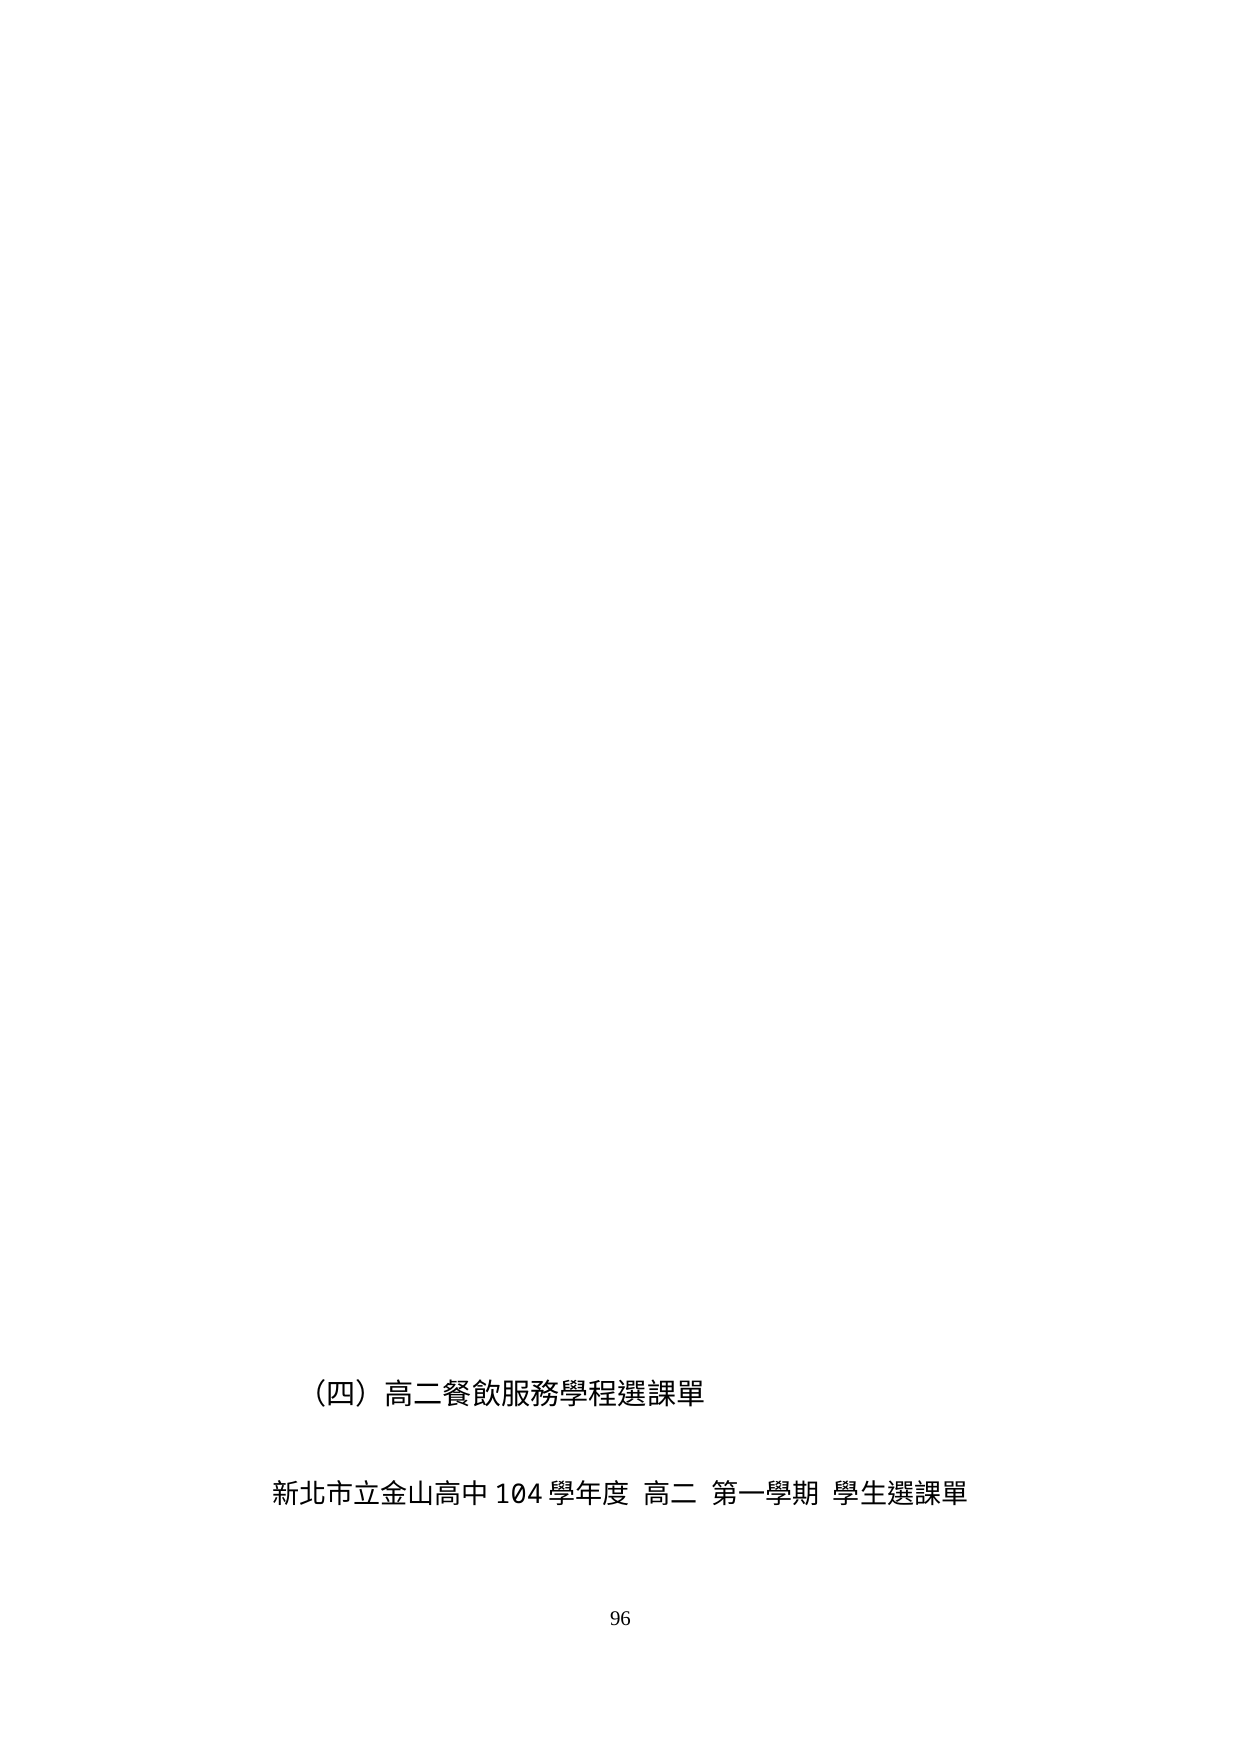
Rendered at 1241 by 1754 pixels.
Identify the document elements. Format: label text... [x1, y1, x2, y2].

text （四）高二餐飲服務學程選課單 [281, 1350, 1122, 1412]
text 新北市立金山高中104學年度 高二 第一學期 學生選課單 [118, 1450, 1122, 1512]
